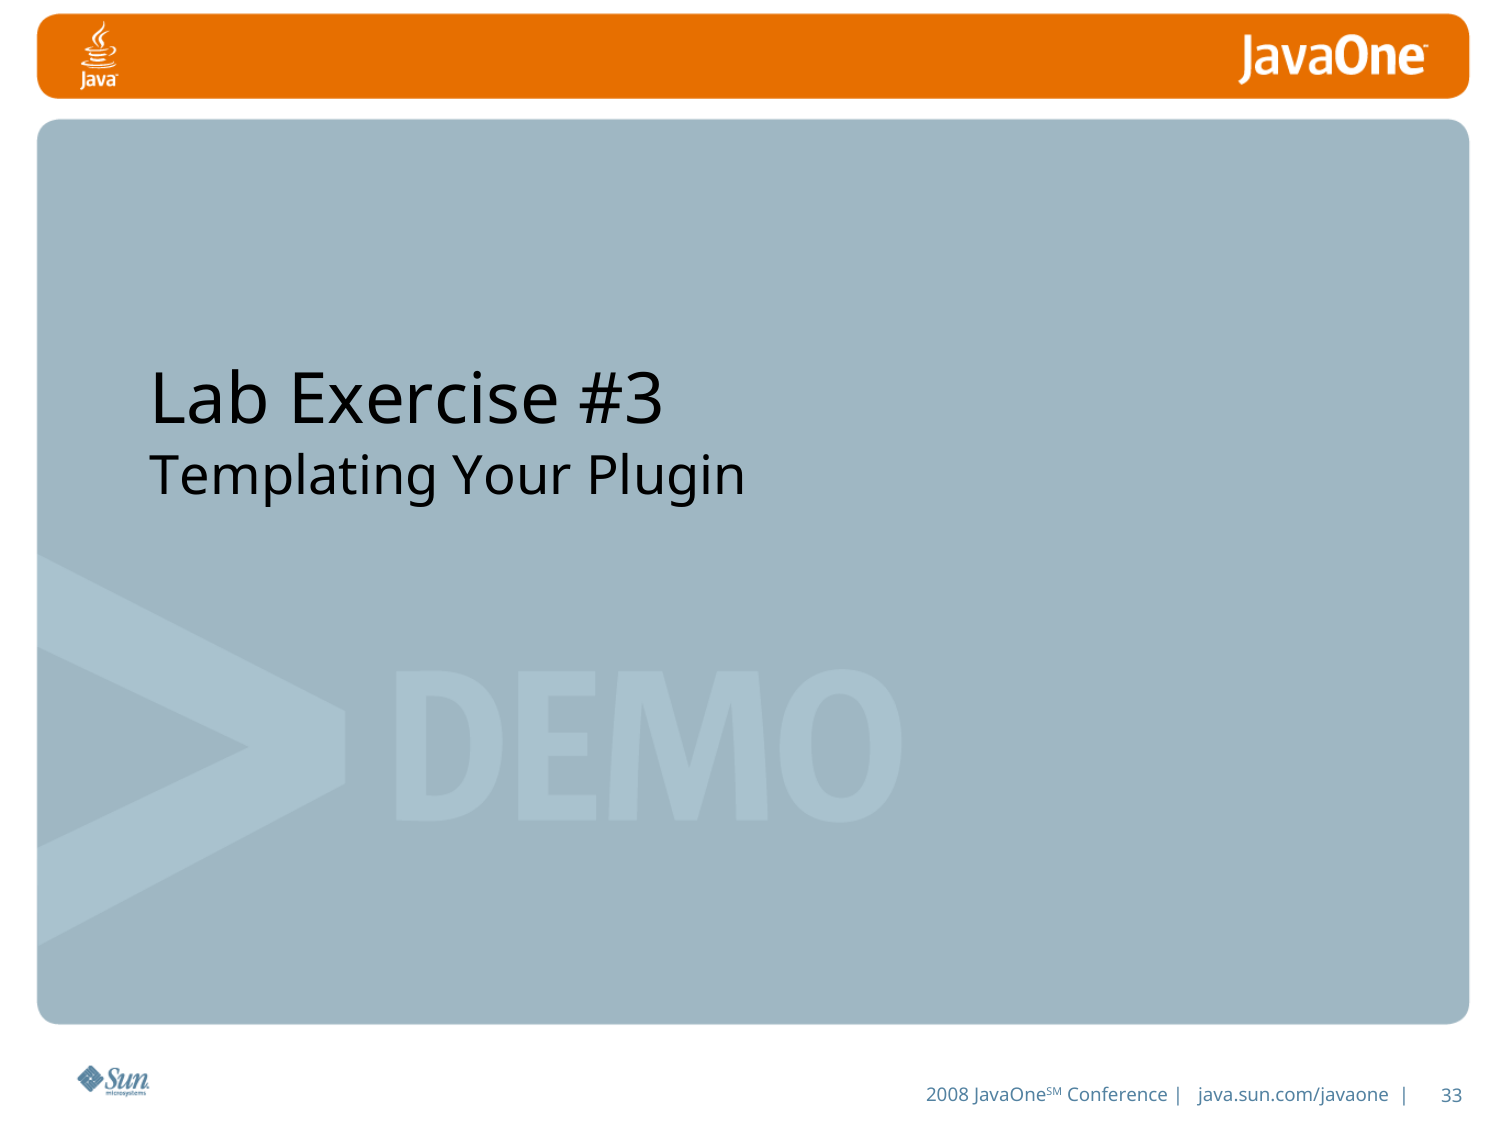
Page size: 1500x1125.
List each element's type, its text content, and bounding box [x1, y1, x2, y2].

title Lab Exercise #3 Templating Your Plugin [149, 337, 1352, 525]
picture [0, 0, 1500, 1125]
